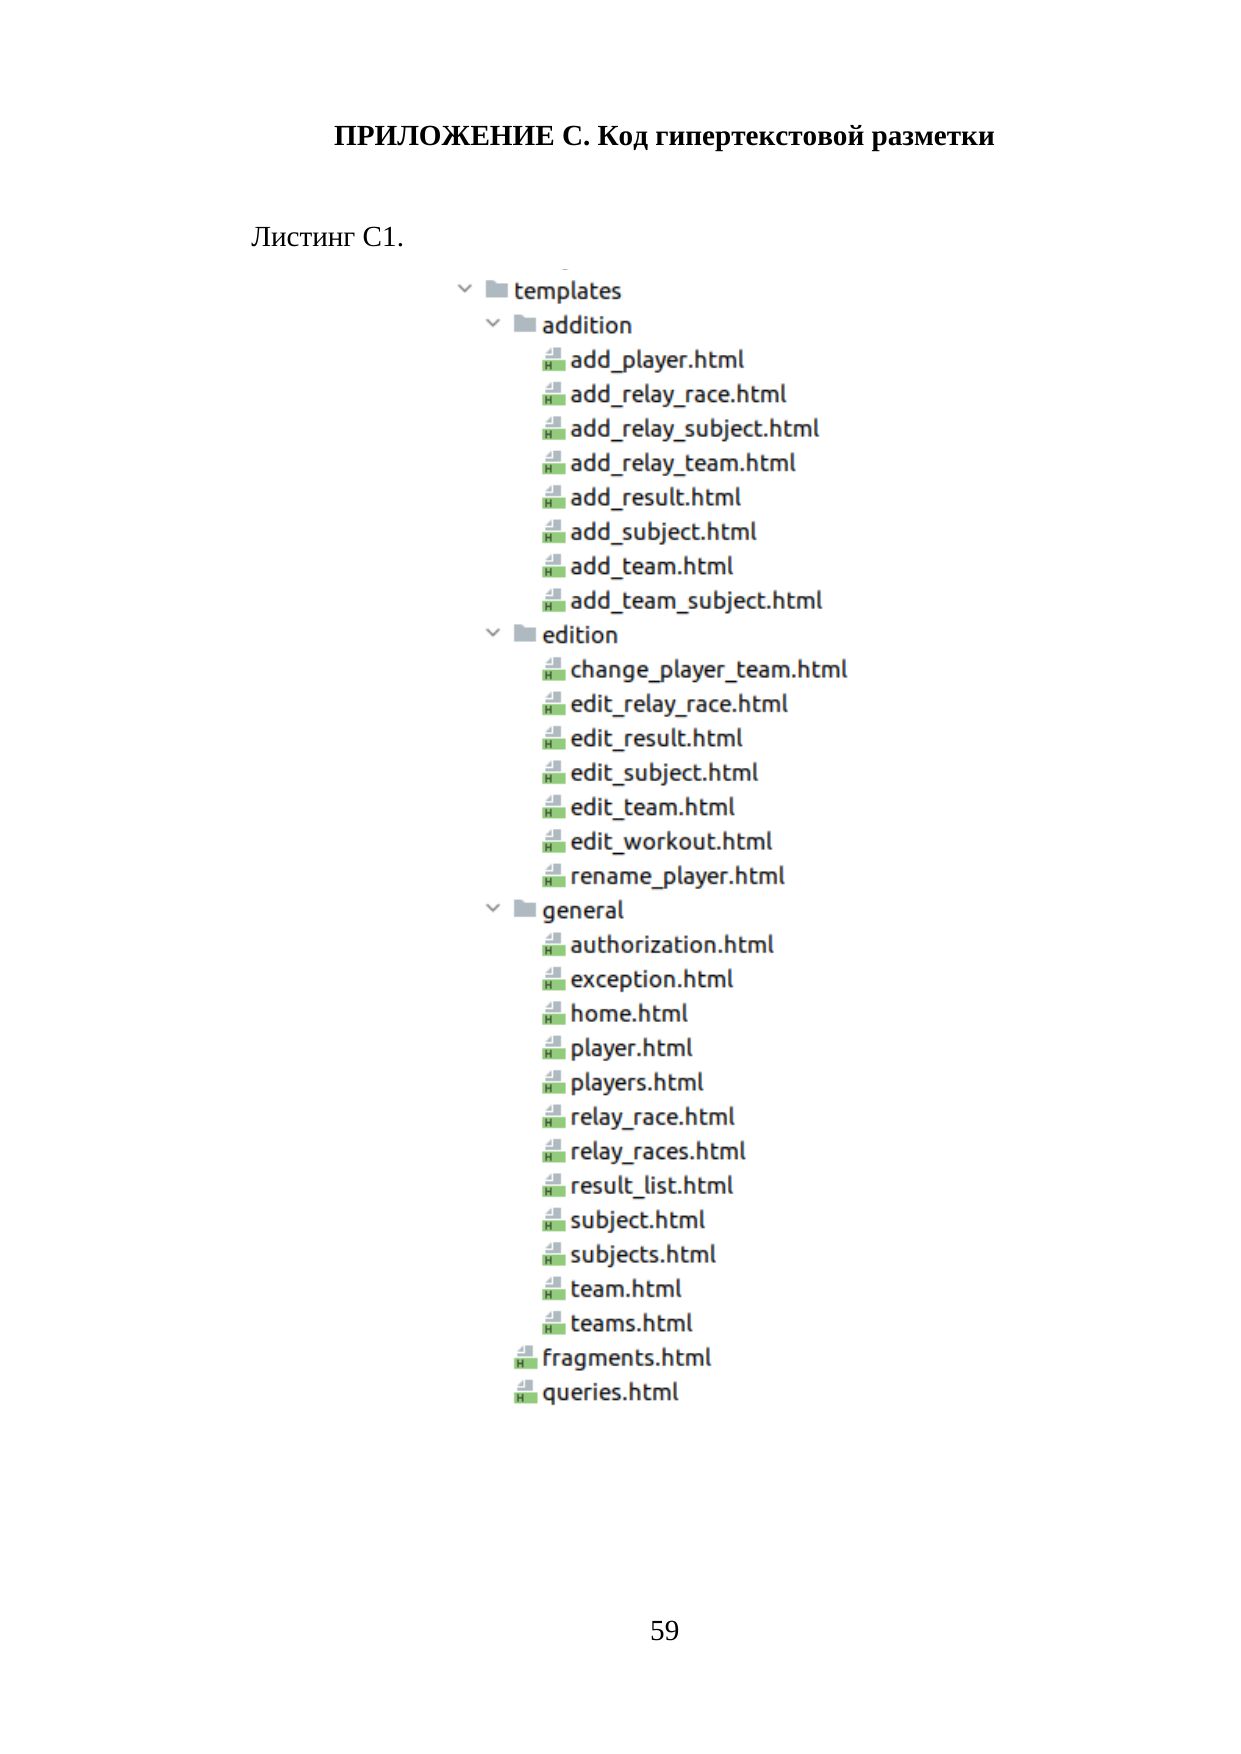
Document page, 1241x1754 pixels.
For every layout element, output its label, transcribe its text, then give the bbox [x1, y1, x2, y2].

picture [444, 269, 885, 1413]
list ПРИЛОЖЕНИЕ C. Код гипертекстовой разметки [177, 118, 1152, 152]
list Листинг C1. [177, 219, 1152, 252]
